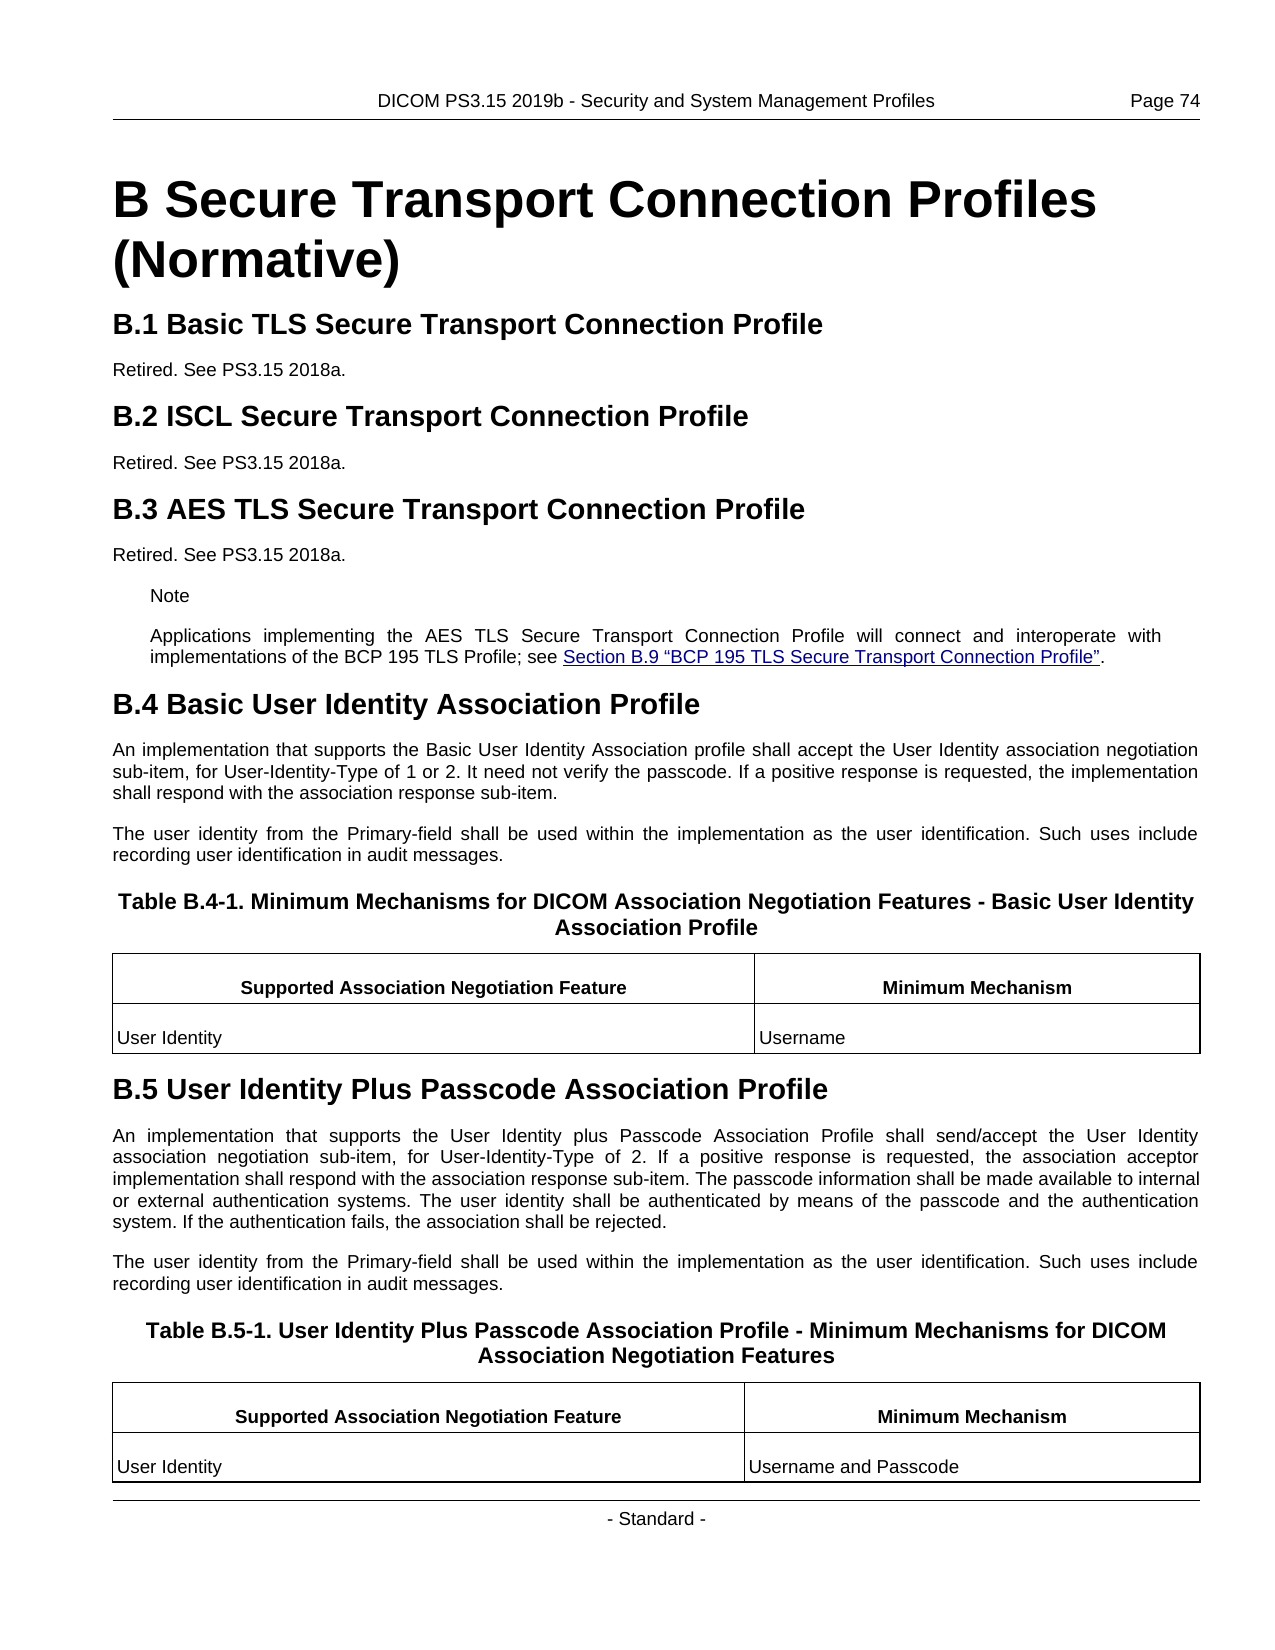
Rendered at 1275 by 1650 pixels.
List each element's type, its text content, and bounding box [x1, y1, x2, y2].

table_cell Username [755, 1004, 1199, 1053]
text B.3 AES TLS Secure Transport Connection Profile [112, 492, 1200, 525]
text The user identity from the Primary-field shall be used within the implementation as the user identification. Such uses include recording user identification in audit messages. [112, 822, 1200, 866]
text B Secure Transport Connection Profiles (Normative) [112, 169, 1200, 288]
table_header Supported Association Negotiation Feature [113, 954, 754, 1003]
text Retired. See PS3.15 2018a. [112, 452, 1200, 473]
text B.2 ISCL Secure Transport Connection Profile [112, 399, 1200, 433]
table_cell Username and Passcode [745, 1433, 1199, 1481]
table_header Minimum Mechanism [755, 954, 1199, 1003]
text Retired. See PS3.15 2018a. [112, 359, 1200, 381]
text Table B.5-1. User Identity Plus Passcode Association Profile - Minimum Mechanisms for DICOM Association Negotiation Features [112, 1317, 1200, 1368]
text Applications implementing the AES TLS Secure Transport Connection Profile will connect and interoperate with implementations of the BCP 195 TLS Profile; see Section B.9 “BCP 195 TLS Secure Transport Connection Profile”. [150, 625, 1162, 668]
text Table B.4-1. Minimum Mechanisms for DICOM Association Negotiation Features - Basic User Identity Association Profile [112, 888, 1200, 940]
text An implementation that supports the User Identity plus Passcode Association Profile shall send/accept the User Identity association negotiation sub-item, for User-Identity-Type of 2. If a positive response is requested, the association acceptor implementation shall respond with the association response sub-item. The passcode information shall be made available to internal or external authentication systems. The user identity shall be authenticated by means of the passcode and the authentication system. If the authentication fails, the association shall be rejected. [112, 1125, 1200, 1232]
table_cell User Identity [113, 1433, 744, 1481]
table_cell User Identity [113, 1004, 754, 1053]
text An implementation that supports the Basic User Identity Association profile shall accept the User Identity association negotiation sub-item, for User-Identity-Type of 1 or 2. It need not verify the passcode. If a positive response is requested, the implementation shall respond with the association response sub-item. [112, 739, 1200, 804]
text The user identity from the Primary-field shall be used within the implementation as the user identification. Such uses include recording user identification in audit messages. [112, 1251, 1200, 1294]
text Note [150, 584, 1162, 606]
table_header Supported Association Negotiation Feature [113, 1383, 744, 1432]
text B.1 Basic TLS Secure Transport Connection Profile [112, 307, 1200, 340]
text B.4 Basic User Identity Association Profile [112, 687, 1200, 720]
text Retired. See PS3.15 2018a. [112, 544, 1200, 566]
table_header Minimum Mechanism [745, 1383, 1199, 1432]
text B.5 User Identity Plus Passcode Association Profile [112, 1072, 1200, 1106]
